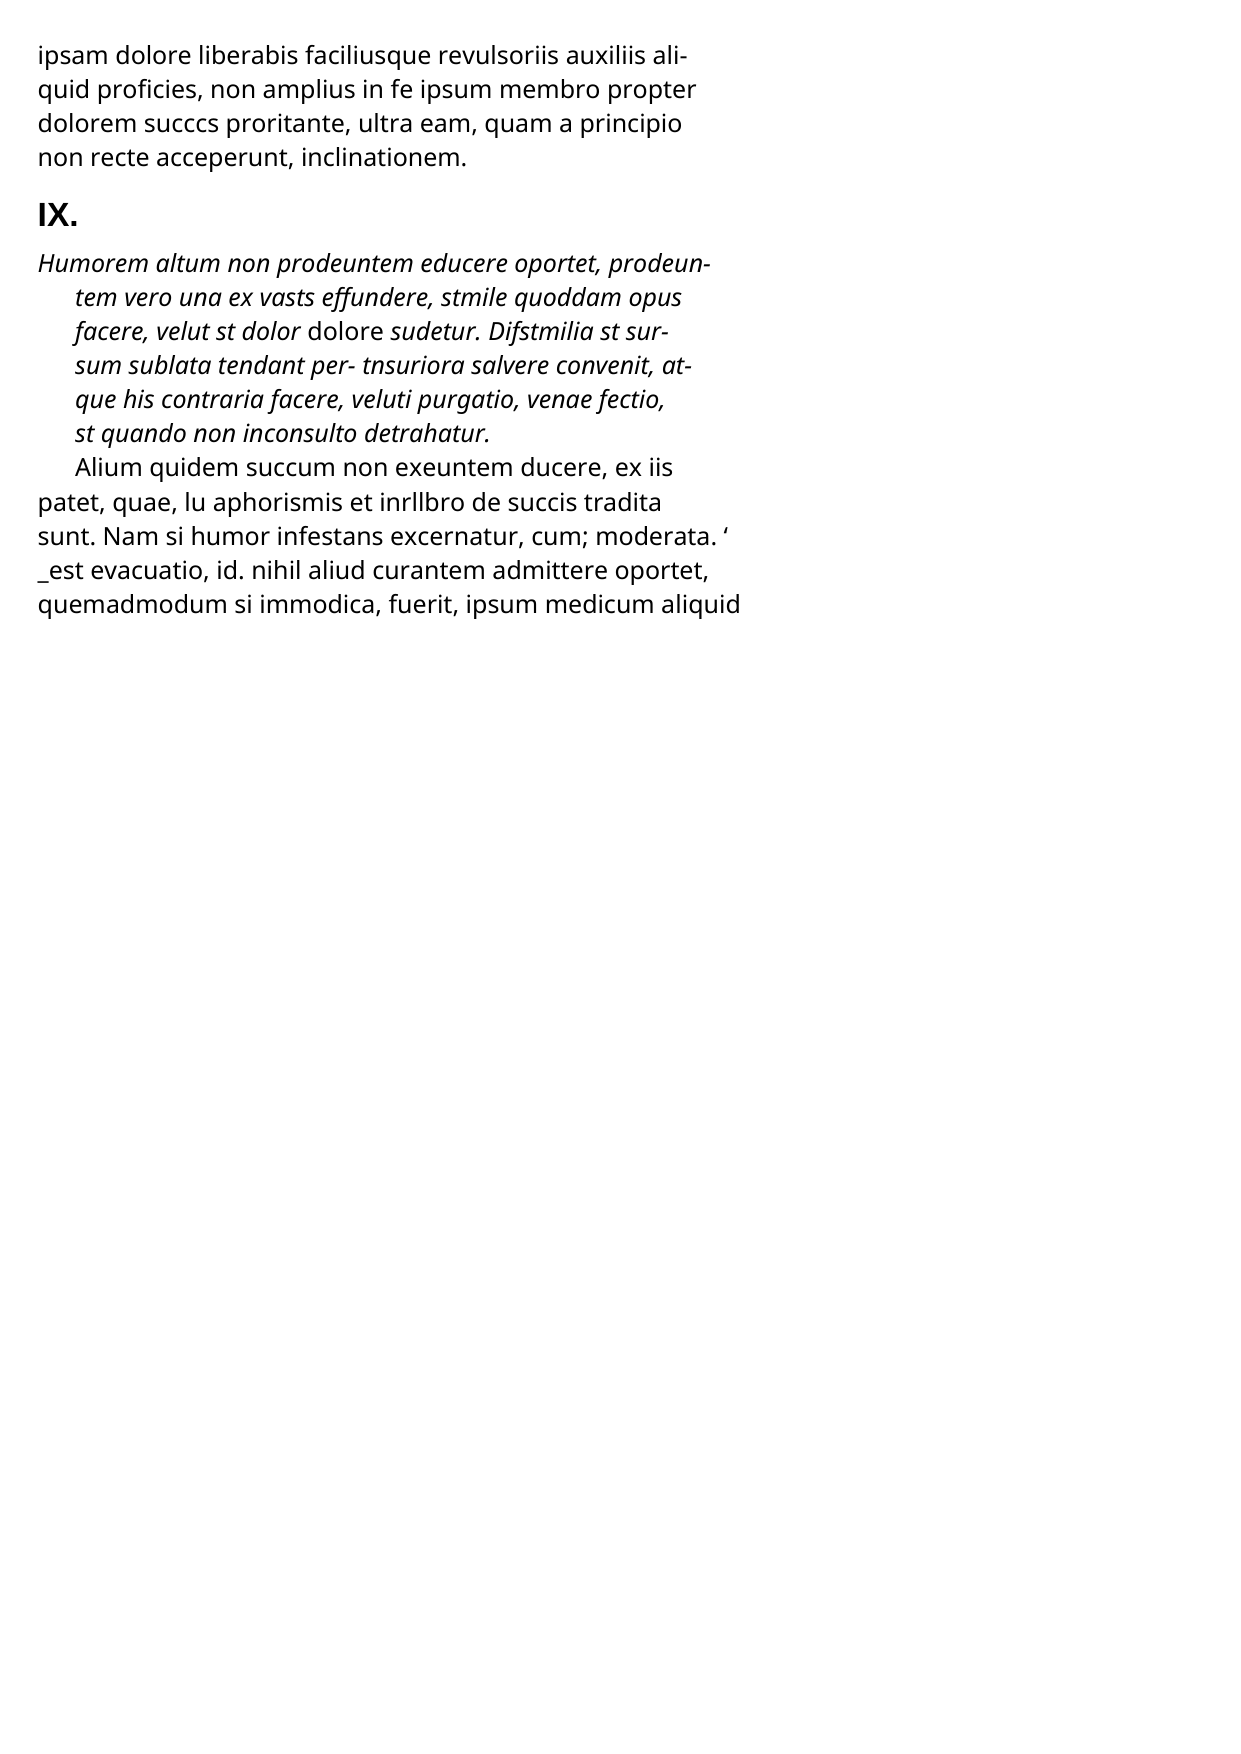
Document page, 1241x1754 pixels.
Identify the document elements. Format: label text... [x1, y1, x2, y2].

text ipsam dolore liberabis faciliusque revulsoriis auxiliis ali- quid proficies, non amplius in fe ipsum membro propter dolorem succcs proritante, ultra eam, quam a principio non recte acceperunt, inclinationem. [37, 37, 1203, 174]
subtitle IX. [37, 194, 1203, 233]
text Humorem altum non prodeuntem educere oportet, prodeun- tem vero una ex vasts effundere, stmile quoddam opus facere, velut st dolor dolore sudetur. Difstmilia st sur- sum sublata tendant per- tnsuriora salvere convenit, at- que his contraria facere, veluti purgatio, venae fectio, st quando non inconsulto detrahatur. [37, 246, 1203, 450]
text Alium quidem succum non exeuntem ducere, ex iis patet, quae, lu aphorismis et inrllbro de succis tradita sunt. Nam si humor infestans excernatur, cum; moderata. ‘ _est evacuatio, id. nihil aliud curantem admittere oportet, quemadmodum si immodica, fuerit, ipsum medicum aliquid [37, 450, 1203, 620]
